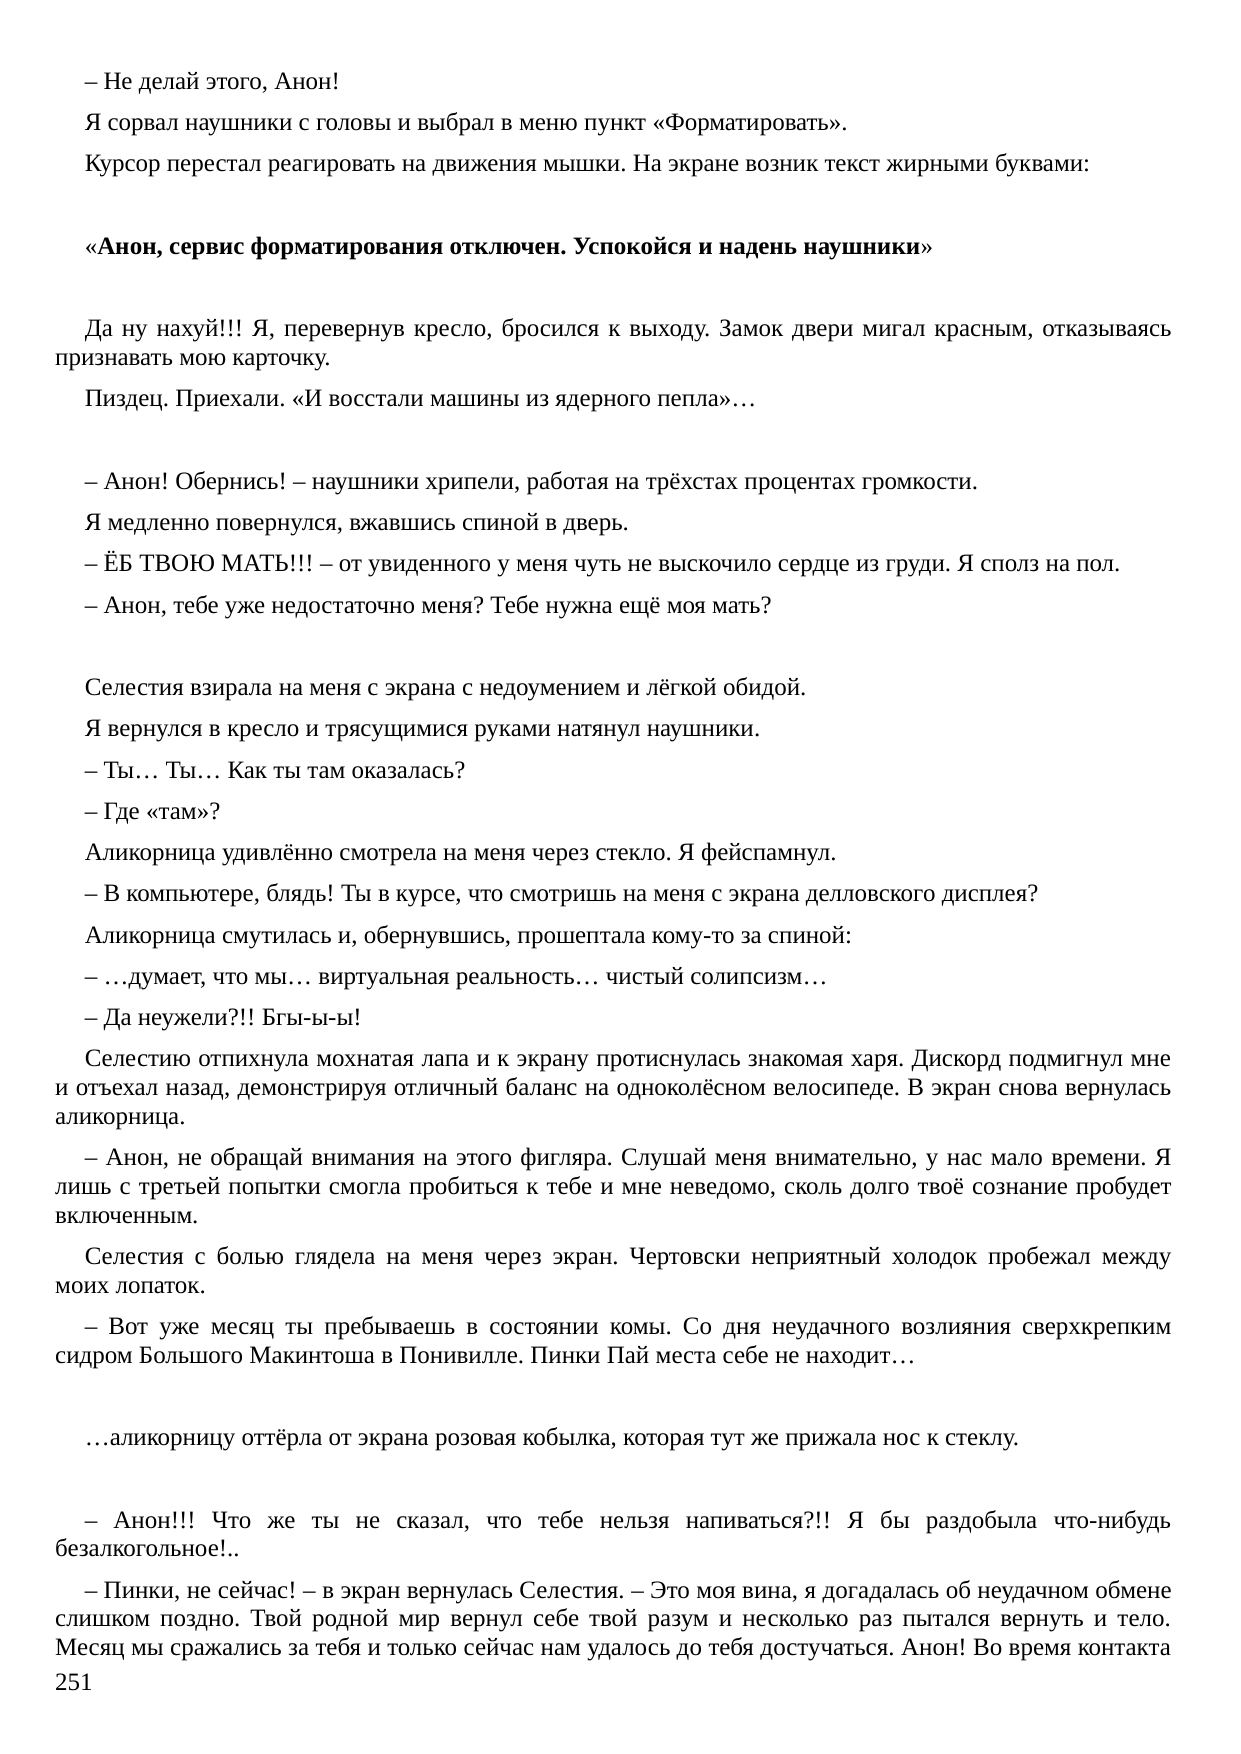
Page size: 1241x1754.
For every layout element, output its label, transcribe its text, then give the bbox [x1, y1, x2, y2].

text Пиздец. Приехали. «И восстали машины из ядерного пепла»… [55, 383, 1173, 412]
text Селестия с болью глядела на меня через экран. Чертовски неприятный холодок пробежал между моих лопаток. [55, 1241, 1173, 1298]
text – …думает, что мы… виртуальная реальность… чистый солипсизм… [55, 961, 1173, 990]
text Я вернулся в кресло и трясущимися руками натянул наушники. [55, 713, 1173, 742]
text – Анон, не обращай внимания на этого фигляра. Слушай меня внимательно, у нас мало времени. Я лишь с третьей попытки смогла пробиться к тебе и мне неведомо, сколь долго твоё сознание пробудет включенным. [55, 1142, 1173, 1228]
text – Да неужели?!! Бгы-ы-ы! [55, 1002, 1173, 1031]
text Селестия взирала на меня с экрана с недоумением и лёгкой обидой. [55, 672, 1173, 701]
text – Ты… Ты… Как ты там оказалась? [55, 755, 1173, 783]
text Аликорница смутилась и, обернувшись, прошептала кому-то за спиной: [55, 920, 1173, 948]
text Я сорвал наушники с головы и выбрал в меню пункт «Форматировать». [55, 107, 1173, 136]
text – Где «там»? [55, 796, 1173, 825]
text – Не делай этого, Анон! [55, 66, 1173, 95]
text Курсор перестал реагировать на движения мышки. На экране возник текст жирными буквами: [55, 148, 1173, 177]
text Аликорница удивлённо смотрела на меня через стекло. Я фейспамнул. [55, 837, 1173, 866]
text Я медленно повернулся, вжавшись спиной в дверь. [55, 507, 1173, 536]
text – Анон!!! Что же ты не сказал, что тебе нельзя напиваться?!! Я бы раздобыла что-нибудь безалкогольное!.. [55, 1505, 1173, 1562]
text – Анон, тебе уже недостаточно меня? Тебе нужна ещё моя мать? [55, 590, 1173, 618]
text – Анон! Обернись! – наушники хрипели, работая на трёхстах процентах громкости. [55, 466, 1173, 495]
text – В компьютере, блядь! Ты в курсе, что смотришь на меня с экрана делловского дисплея? [55, 878, 1173, 907]
text Селестию отпихнула мохнатая лапа и к экрану протиснулась знакомая харя. Дискорд подмигнул мне и отъехал назад, демонстрируя отличный баланс на одноколёсном велосипеде. В экран снова вернулась аликорница. [55, 1043, 1173, 1130]
text – Пинки, не сейчас! – в экран вернулась Селестия. – Это моя вина, я догадалась об неудачном обмене слишком поздно. Твой родной мир вернул себе твой разум и несколько раз пытался вернуть и тело. Месяц мы сражались за тебя и только сейчас нам удалось до тебя достучаться. Анон! Во время контакта [55, 1575, 1173, 1661]
text – ЁБ ТВОЮ МАТЬ!!! – от увиденного у меня чуть не выскочило сердце из груди. Я сполз на пол. [55, 548, 1173, 577]
text …аликорницу оттёрла от экрана розовая кобылка, которая тут же прижала нос к стеклу. [55, 1422, 1173, 1451]
text Да ну нахуй!!! Я, перевернув кресло, бросился к выходу. Замок двери мигал красным, отказываясь признавать мою карточку. [55, 313, 1173, 371]
text «Анон, сервис форматирования отключен. Успокойся и надень наушники» [55, 231, 1173, 260]
text – Вот уже месяц ты пребываешь в состоянии комы. Со дня неудачного возлияния сверхкрепким сидром Большого Макинтоша в Понивилле. Пинки Пай места себе не находит… [55, 1311, 1173, 1368]
